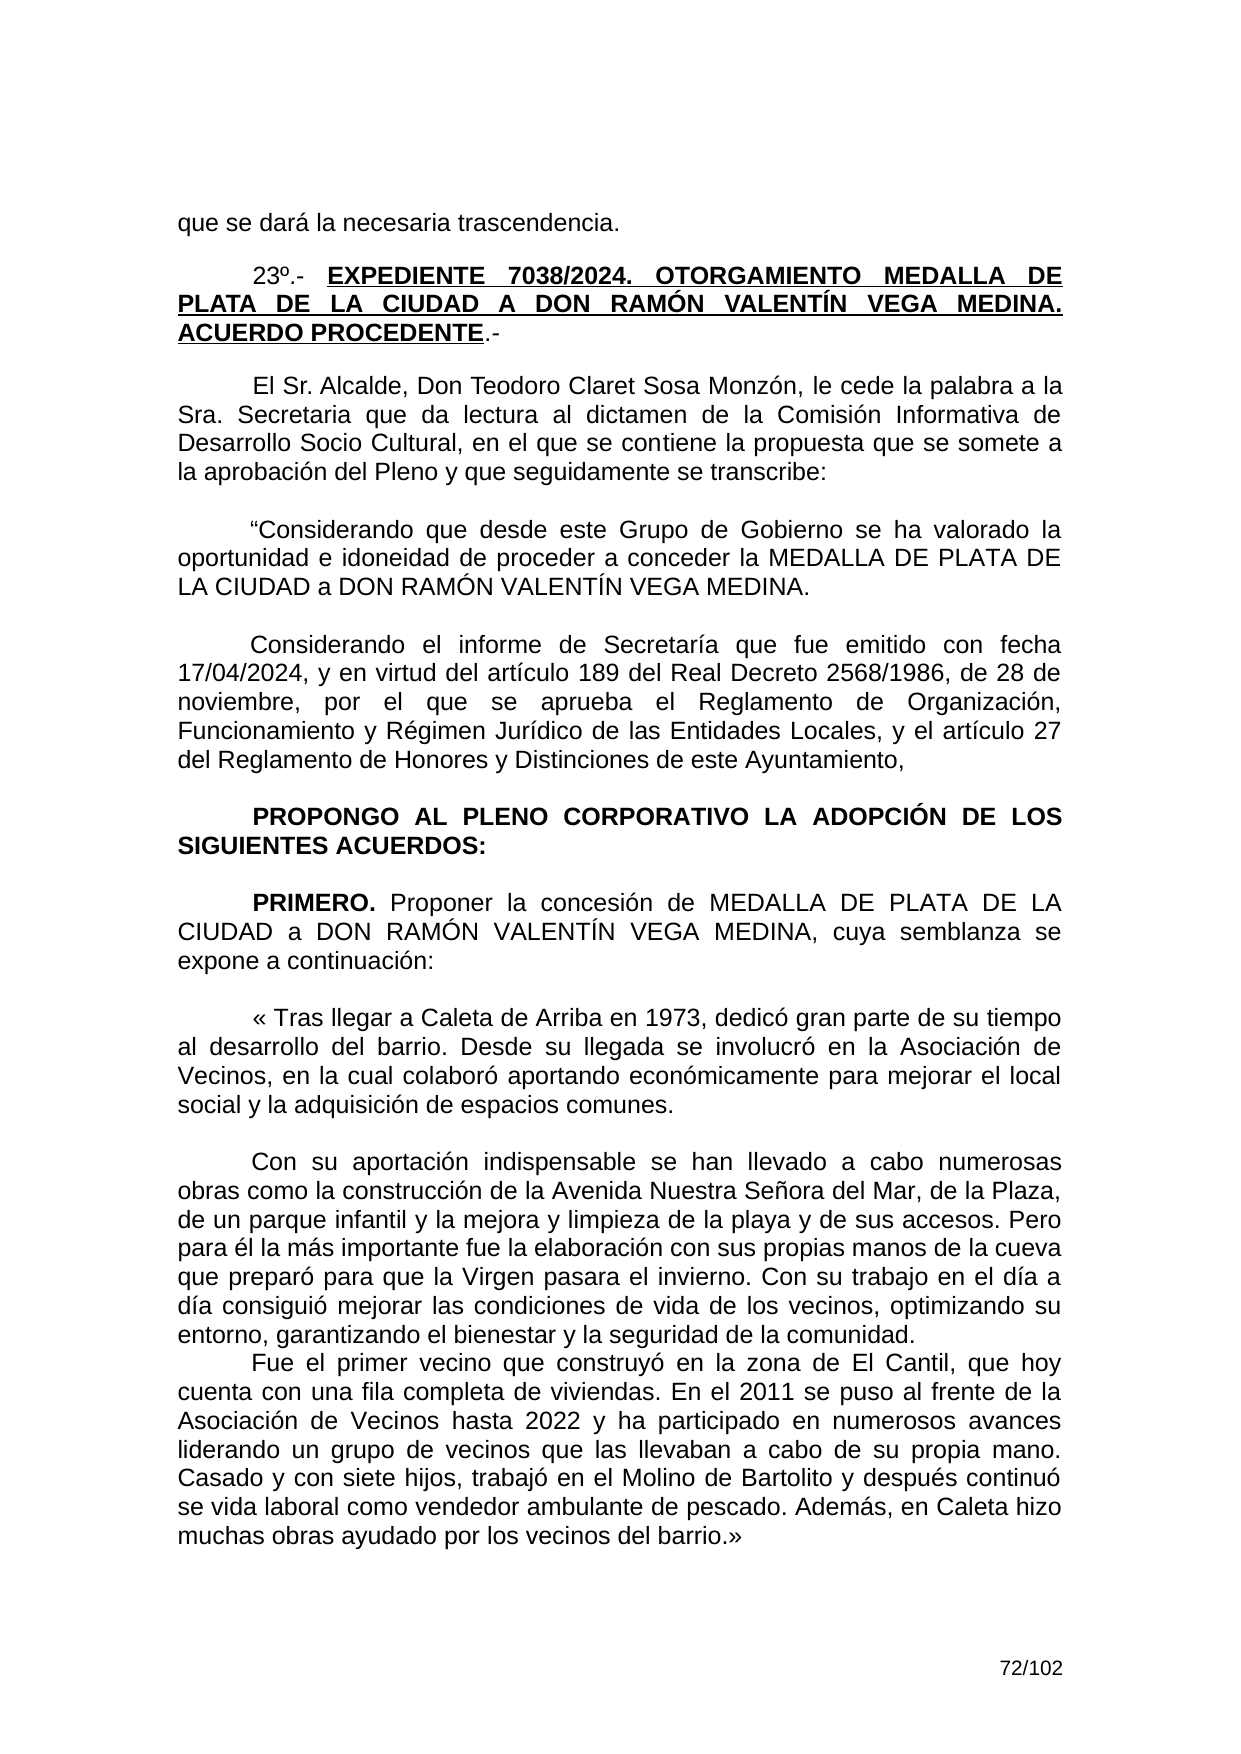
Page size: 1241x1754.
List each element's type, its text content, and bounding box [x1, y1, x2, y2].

text « Tras llegar a Caleta de Arriba en 1973, dedicó gran parte de su tiempo al desarrollo del barrio. Desde su llegada se involucró en la Asociación de Vecinos, en la cual colaboró aportando económicamente para mejorar el local social y la adquisición de espacios comunes. [177, 1003, 1063, 1118]
text “Considerando que desde este Grupo de Gobierno se ha valorado la oportunidad e idoneidad de proceder a conceder la MEDALLA DE PLATA DE LA CIUDAD a DON RAMÓN VALENTÍN VEGA MEDINA. [177, 514, 1063, 601]
text El Sr. Alcalde, Don Teodoro Claret Sosa Monzón, le cede la palabra a la Sra. Secretaria que da lectura al dictamen de la Comisión Informativa de Desarrollo Socio Cultural, en el que se contiene la propuesta que se somete a la aprobación del Pleno y que seguidamente se transcribe: [177, 371, 1063, 486]
text ACUERDO PROCEDENTE.- [177, 315, 1063, 347]
text Con su aportación indispensable se han llevado a cabo numerosas obras como la construcción de la Avenida Nuestra Señora del Mar, de la Plaza, de un parque infantil y la mejora y limpieza de la playa y de sus accesos. Pero para él la más importante fue la elaboración con sus propias manos de la cueva que preparó para que la Virgen pasara el invierno. Con su trabajo en el día a día consiguió mejorar las condiciones de vida de los vecinos, optimizando su entorno, garantizando el bienestar y la seguridad de la comunidad. [177, 1147, 1063, 1348]
text 23º.- EXPEDIENTE 7038/2024. OTORGAMIENTO MEDALLA DE PLATA DE LA CIUDAD A DON RAMÓN VALENTÍN VEGA MEDINA. [177, 261, 1063, 314]
text PROPONGO AL PLENO CORPORATIVO LA ADOPCIÓN DE LOS SIGUIENTES ACUERDOS: [177, 802, 1063, 859]
text PRIMERO. Proponer la concesión de MEDALLA DE PLATA DE LA CIUDAD a DON RAMÓN VALENTÍN VEGA MEDINA, cuya semblanza se expone a continuación: [177, 888, 1063, 974]
text Fue el primer vecino que construyó en la zona de El Cantil, que hoy cuenta con una fila completa de viviendas. En el 2011 se puso al frente de la Asociación de Vecinos hasta 2022 y ha participado en numerosos avances liderando un grupo de vecinos que las llevaban a cabo de su propia mano. Casado y con siete hijos, trabajó en el Molino de Bartolito y después continuó se vida laboral como vendedor ambulante de pescado. Además, en Caleta hizo muchas obras ayudado por los vecinos del barrio.» [177, 1348, 1063, 1549]
text que se dará la necesaria trascendencia. [177, 208, 1063, 237]
text Considerando el informe de Secretaría que fue emitido con fecha 17/04/2024, y en virtud del artículo 189 del Real Decreto 2568/1986, de 28 de noviembre, por el que se aprueba el Reglamento de Organización, Funcionamiento y Régimen Jurídico de las Entidades Locales, y el artículo 27 del Reglamento de Honores y Distinciones de este Ayuntamiento, [177, 629, 1063, 773]
